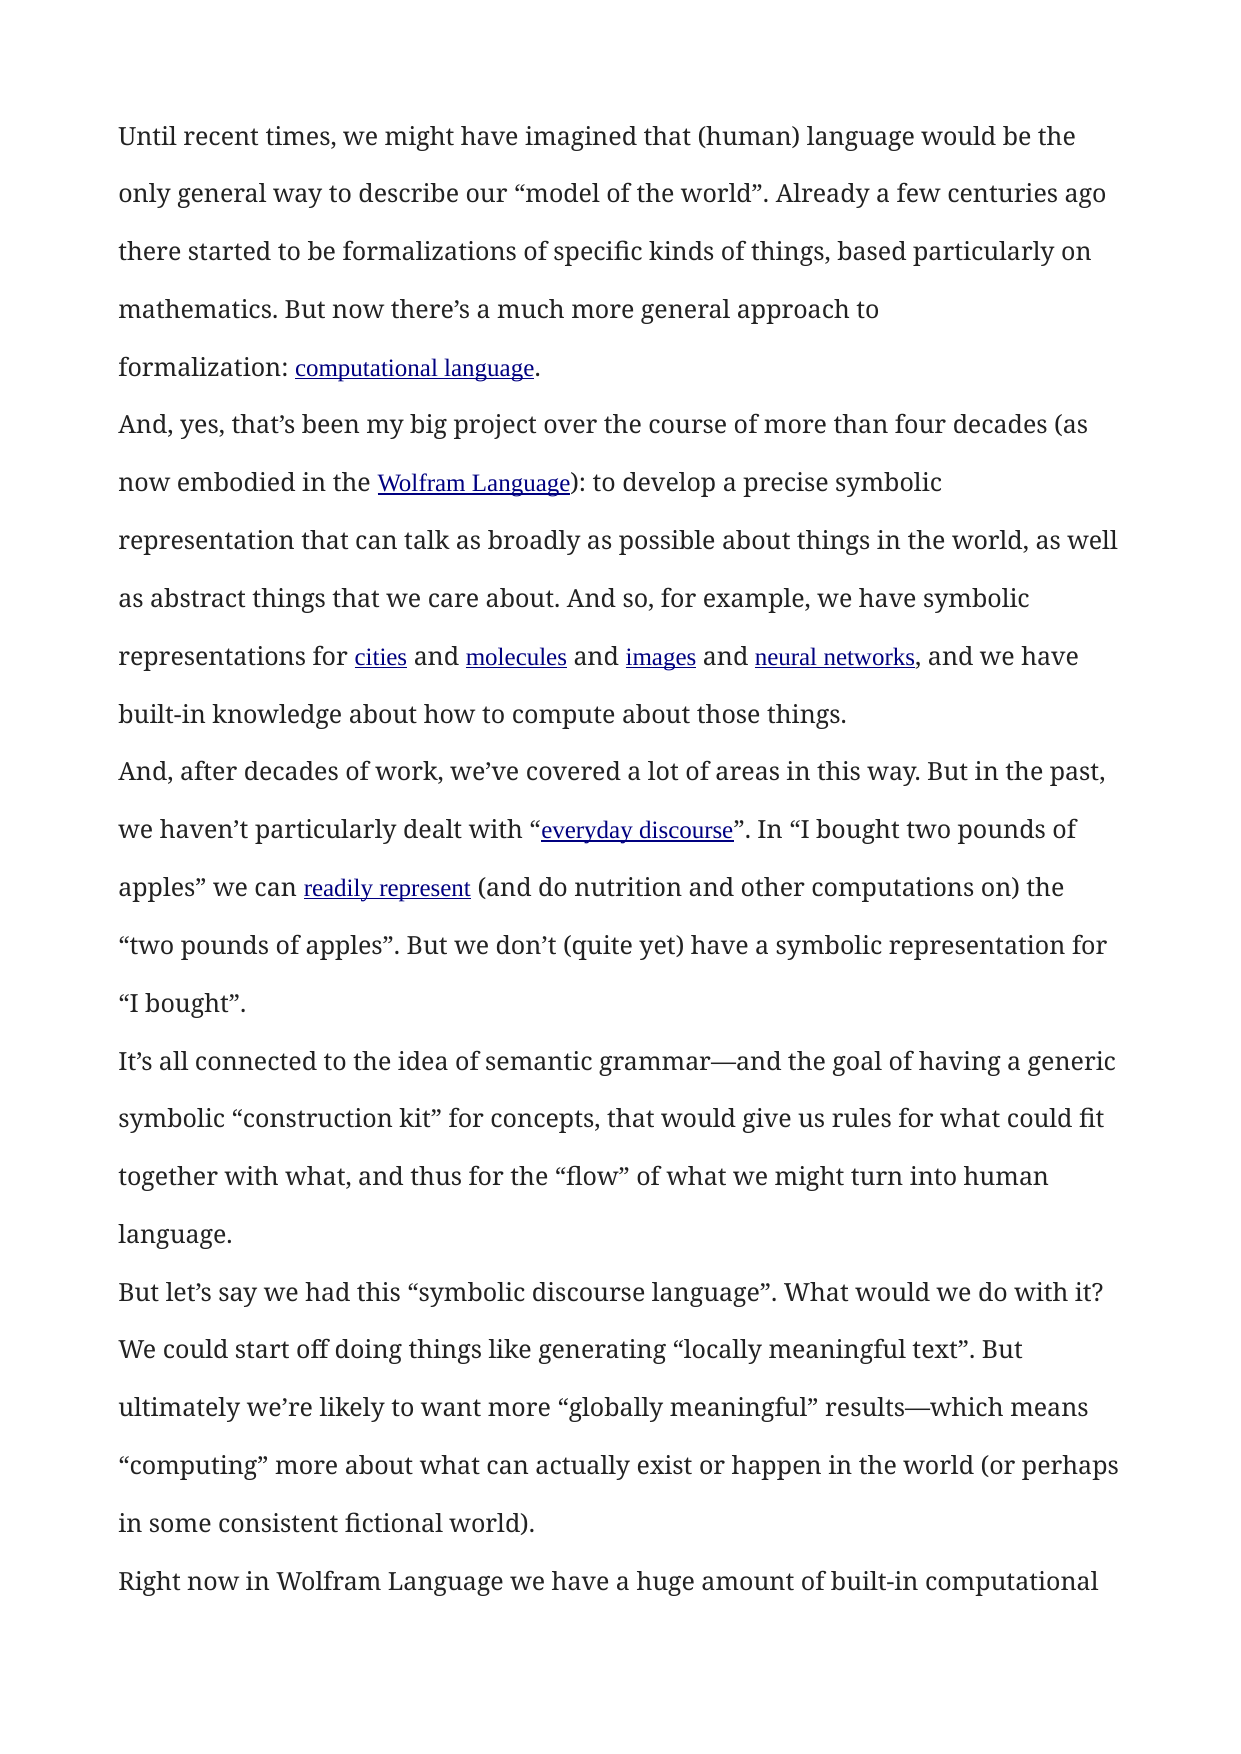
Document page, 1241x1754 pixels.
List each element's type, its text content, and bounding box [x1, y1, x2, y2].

text And, yes, that’s been my big project over the course of more than four decades (as now embodied in the Wolfram Language): to develop a precise symbolic representation that can talk as broadly as possible about things in the world, as well as abstract things that we care about. And so, for example, we have symbolic representations for cities and molecules and images and neural networks, and we have built-in knowledge about how to compute about those things. [118, 407, 1122, 730]
text But let’s say we had this “symbolic discourse language”. What would we do with it? We could start off doing things like generating “locally meaningful text”. But ultimately we’re likely to want more “globally meaningful” results—which means “computing” more about what can actually exist or happen in the world (or perhaps in some consistent fictional world). [118, 1274, 1122, 1540]
text Until recent times, we might have imagined that (human) language would be the only general way to describe our “model of the world”. Already a few centuries ago there started to be formalizations of specific kinds of things, based particularly on mathematics. But now there’s a much more general approach to formalization: computational language. [118, 118, 1122, 383]
text It’s all connected to the idea of semantic grammar—and the goal of having a generic symbolic “construction kit” for concepts, that would give us rules for what could fit together with what, and thus for the “flow” of what we might turn into human language. [118, 1043, 1122, 1251]
text Right now in Wolfram Language we have a huge amount of built-in computational [118, 1563, 1122, 1597]
text And, after decades of work, we’ve covered a lot of areas in this way. But in the past, we haven’t particularly dealt with “everyday discourse”. In “I bought two pounds of apples” we can readily represent (and do nutrition and other computations on) the “two pounds of apples”. But we don’t (quite yet) have a symbolic representation for “I bought”. [118, 754, 1122, 1019]
